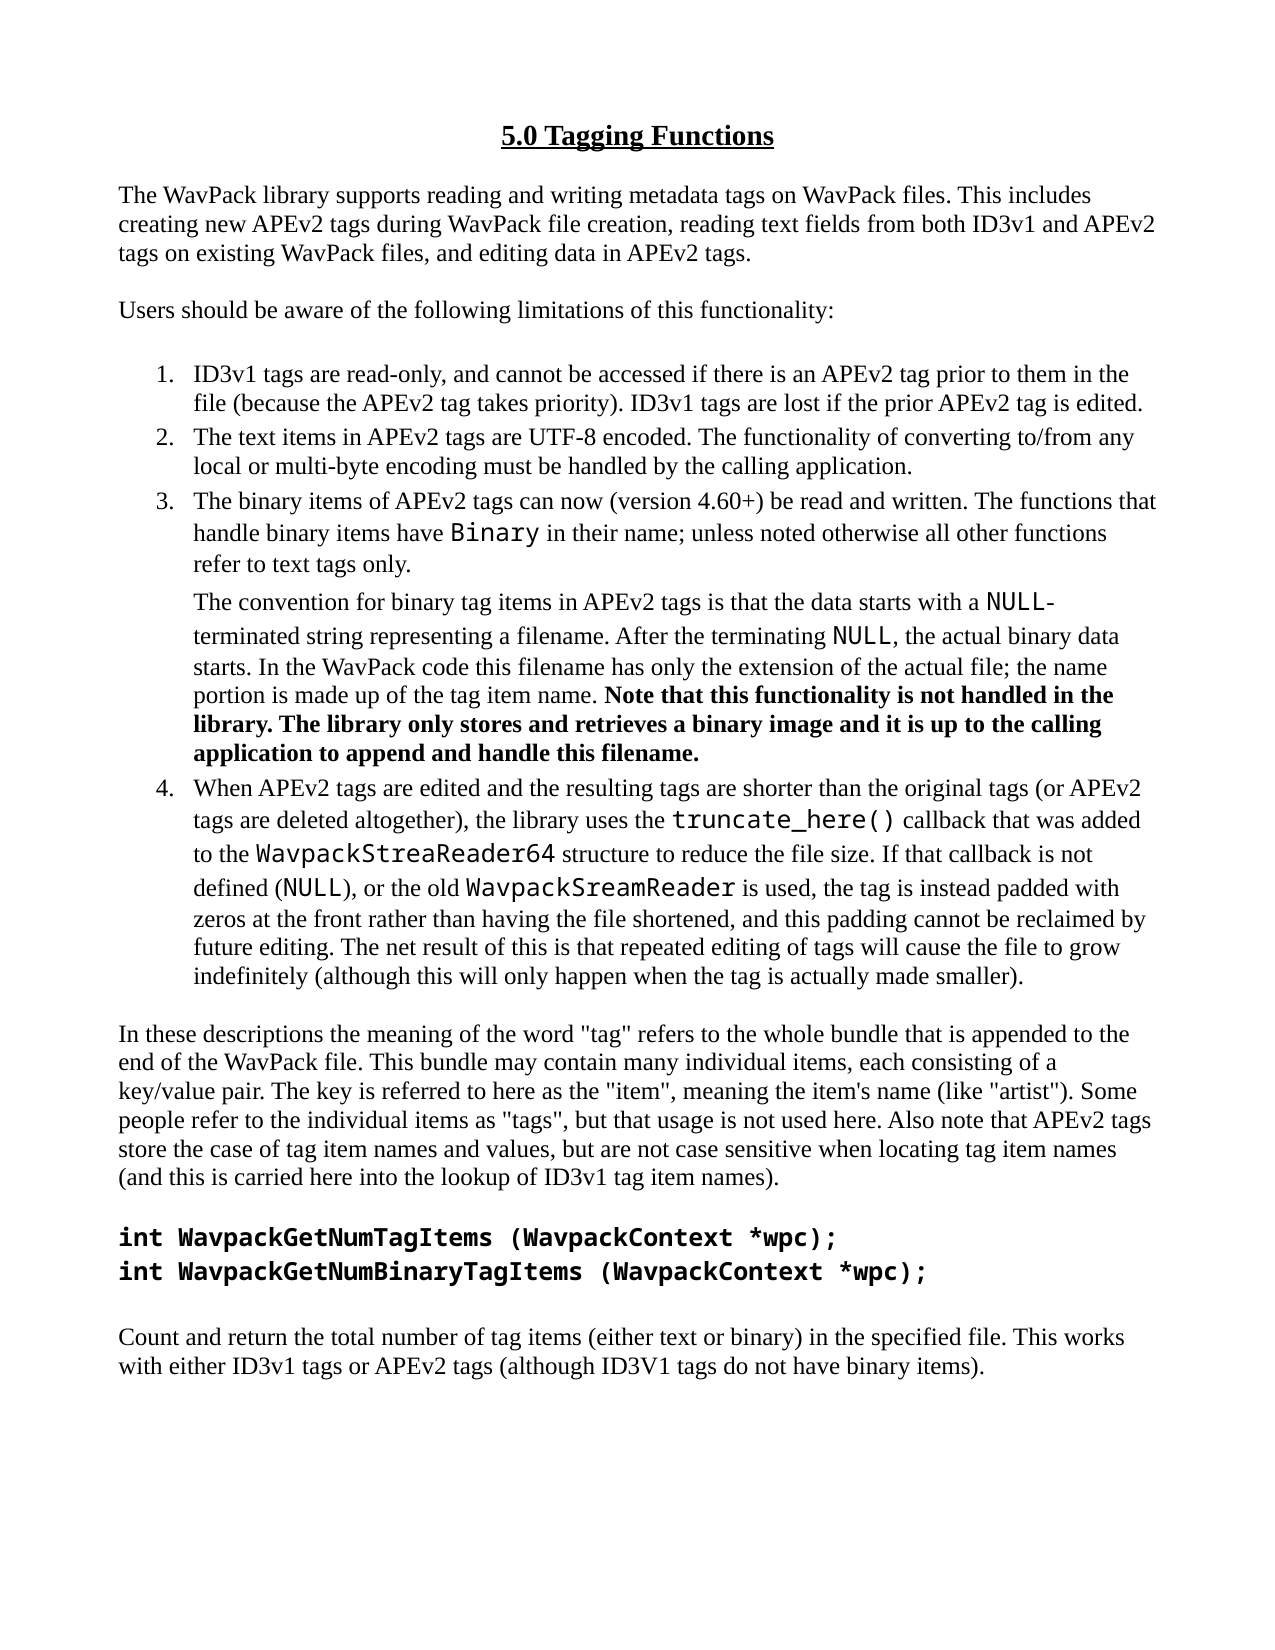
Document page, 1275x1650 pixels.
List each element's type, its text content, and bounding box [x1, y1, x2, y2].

text Users should be aware of the following limitations of this functionality: [118, 295, 1157, 324]
text In these descriptions the meaning of the word "tag" refers to the whole bundle that is appended to the end of the WavPack file. This bundle may contain many individual items, each consisting of a key/value pair. The key is referred to here as the "item", meaning the item's name (like "artist"). Some people refer to the individual items as "tags", but that usage is not used here. Also note that APEv2 tags store the case of tag item names and values, but are not case sensitive when locating tag item names (and this is carried here into the lookup of ID3v1 tag item names). [118, 1019, 1157, 1191]
list ID3v1 tags are read-only, and cannot be accessed if there is an APEv2 tag prior to them in the file (because the APEv2 tag takes priority). ID3v1 tags are lost if the prior APEv2 tag is edited. [156, 359, 1157, 416]
list The convention for binary tag items in APEv2 tags is that the data starts with a NULL-terminated string representing a filename. After the terminating NULL, the actual binary data starts. In the WavPack code this filename has only the extension of the actual file; the name portion is made up of the tag item name. Note that this functionality is not handled in the library. The library only stores and retrieves a binary image and it is up to the calling application to append and handle this filename. [156, 584, 1157, 767]
text The WavPack library supports reading and writing metadata tags on WavPack files. This includes creating new APEv2 tags during WavPack file creation, reading text fields from both ID3v1 and APEv2 tags on existing WavPack files, and editing data in APEv2 tags. [118, 180, 1157, 267]
list When APEv2 tags are edited and the resulting tags are shorter than the original tags (or APEv2 tags are deleted altogether), the library uses the truncate_here() callback that was added to the WavpackStreaReader64 structure to reduce the file size. If that callback is not defined (NULL), or the old WavpackSreamReader is used, the tag is instead padded with zeros at the front rather than having the file shortened, and this padding cannot be reclaimed by future editing. The net result of this is that repeated editing of tags will cause the file to grow indefinitely (although this will only happen when the tag is actually made smaller). [156, 773, 1157, 990]
text 5.0 Tagging Functions [118, 118, 1157, 152]
text int WavpackGetNumTagItems (WavpackContext *wpc); int WavpackGetNumBinaryTagItems (WavpackContext *wpc); [118, 1220, 1157, 1322]
list The binary items of APEv2 tags can now (version 4.60+) be read and written. The functions that handle binary items have Binary in their name; unless noted otherwise all other functions refer to text tags only. [156, 486, 1157, 578]
list The text items in APEv2 tags are UTF-8 encoded. The functionality of converting to/from any local or multi-byte encoding must be handled by the calling application. [156, 422, 1157, 480]
text Count and return the total number of tag items (either text or binary) in the specified file. This works with either ID3v1 tags or APEv2 tags (although ID3V1 tags do not have binary items). [118, 1322, 1157, 1380]
